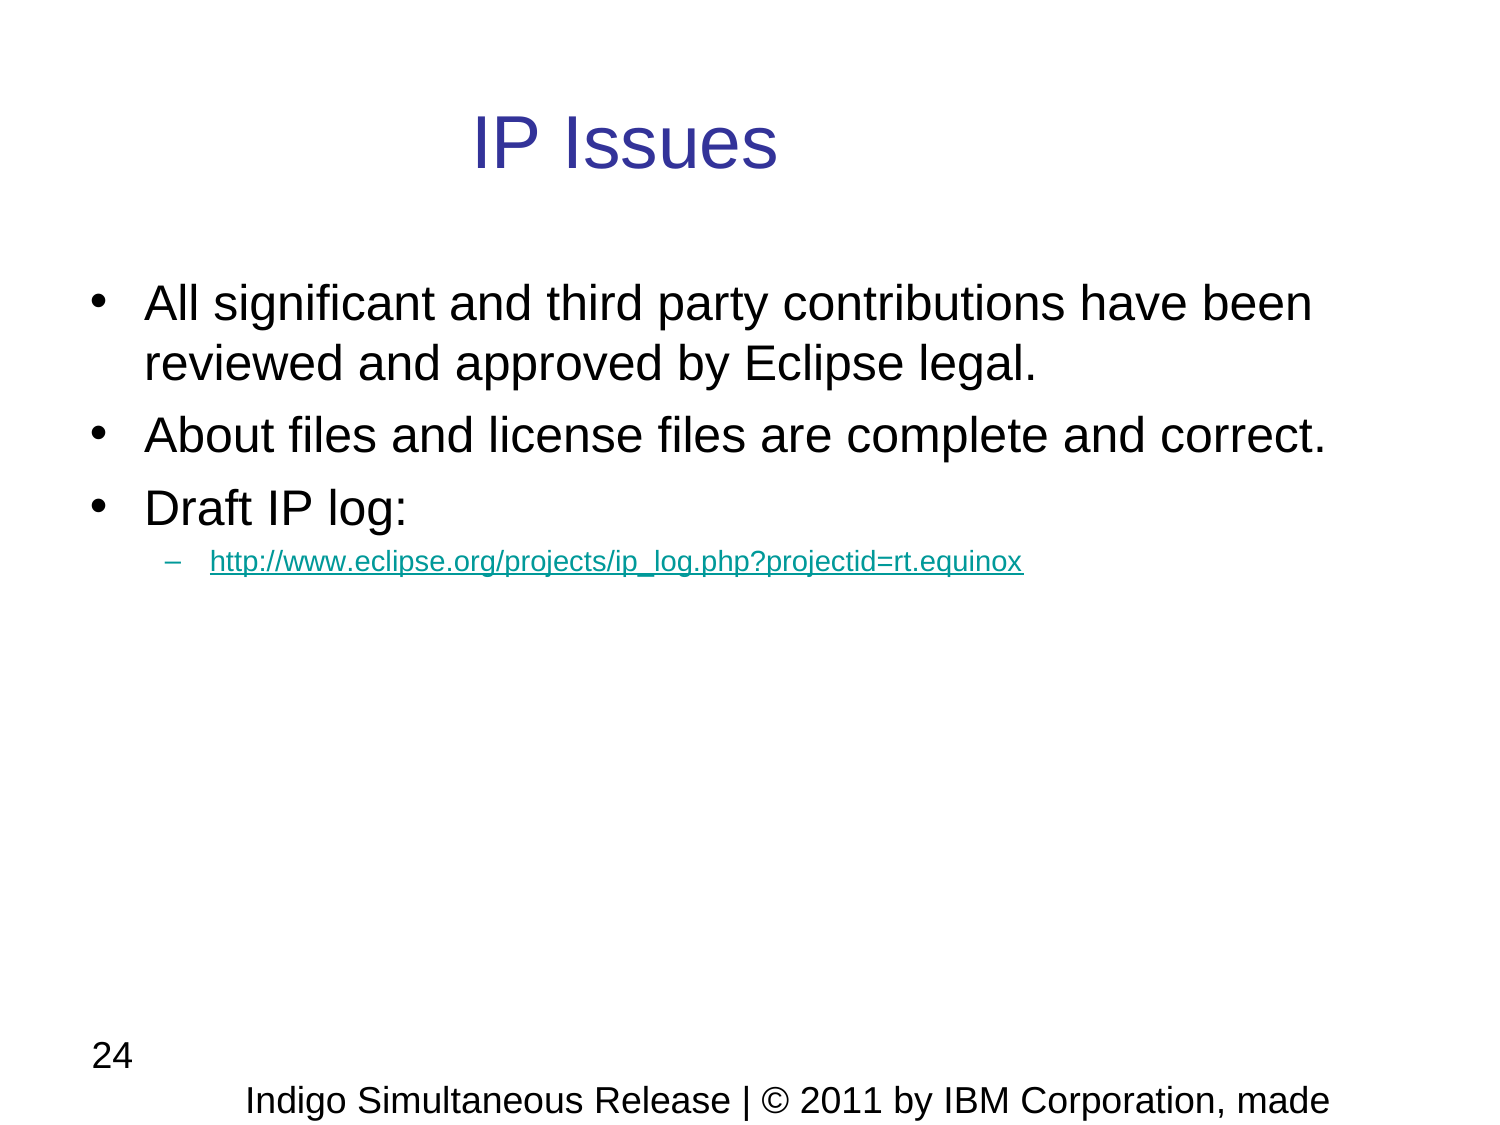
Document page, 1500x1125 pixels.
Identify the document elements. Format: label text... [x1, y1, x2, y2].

list All significant and third party contributions have been reviewed and approved by Eclipse legal. About files and license files are complete and correct. Draft IP log: http://www.eclipse.org/projects/ip_log.php?projectid=rt.equinox [75, 262, 1426, 1005]
title IP Issues [74, 45, 1176, 233]
